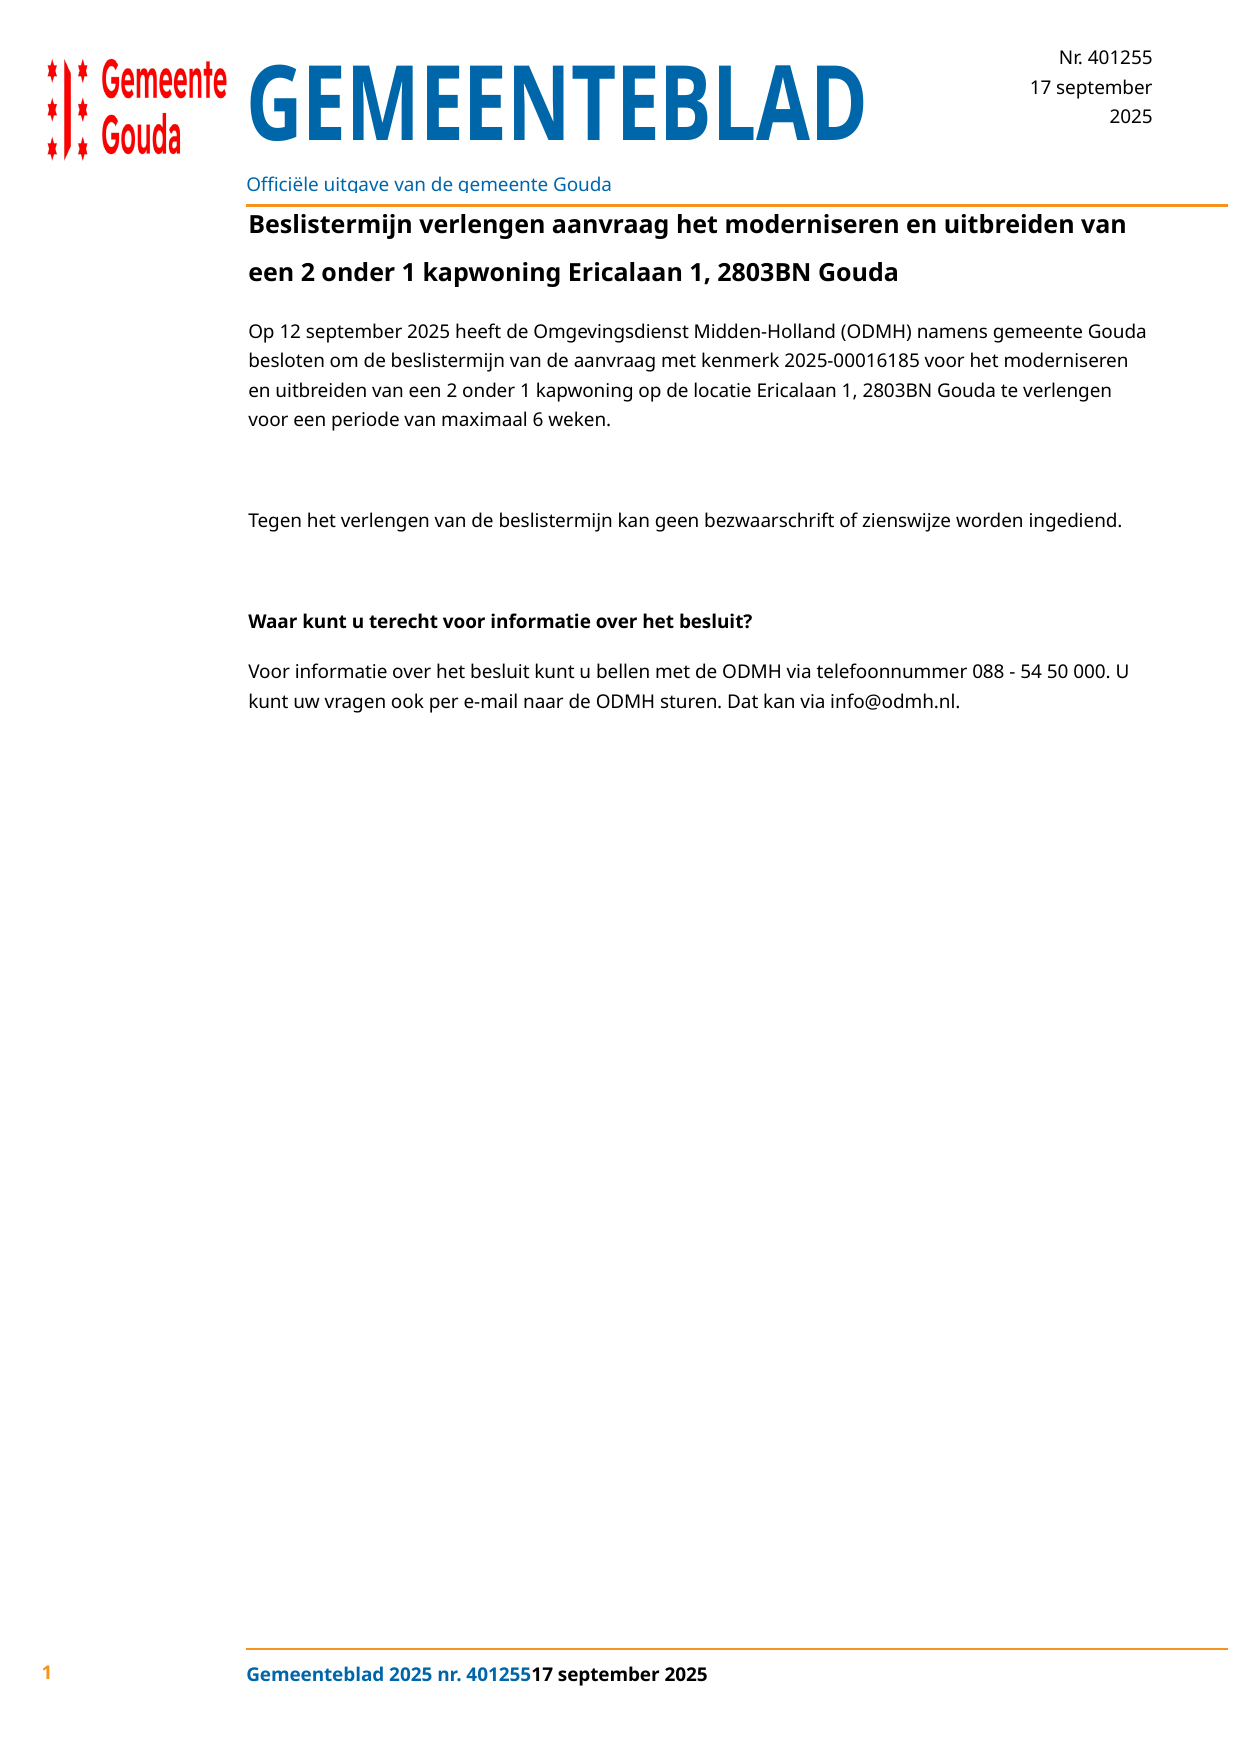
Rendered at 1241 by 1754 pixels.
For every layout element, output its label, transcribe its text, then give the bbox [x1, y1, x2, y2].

text Waar kunt u terecht voor informatie over het besluit? [248, 608, 1152, 634]
text Tegen het verlengen van de beslistermijn kan geen bezwaarschrift of zienswijze worden ingediend. [248, 507, 1152, 533]
picture [41, 47, 231, 172]
text Op 12 september 2025 heeft de Omgevingsdienst Midden-Holland (ODMH) namens gemeente Gouda besloten om de beslistermijn van de aanvraag met kenmerk 2025-00016185 voor het moderniseren en uitbreiden van een 2 onder 1 kapwoning op de locatie Ericalaan 1, 2803BN Gouda te verlengen voor een periode van maximaal 6 weken. [248, 318, 1152, 432]
text Voor informatie over het besluit kunt u bellen met de ODMH via telefoonnummer 088 - 54 50 000. U kunt uw vragen ook per e-mail naar de ODMH sturen. Dat kan via info@odmh.nl. [248, 659, 1152, 714]
text Beslistermijn verlengen aanvraag het moderniseren en uitbreiden van een 2 onder 1 kapwoning Ericalaan 1, 2803BN Gouda [248, 207, 1152, 288]
